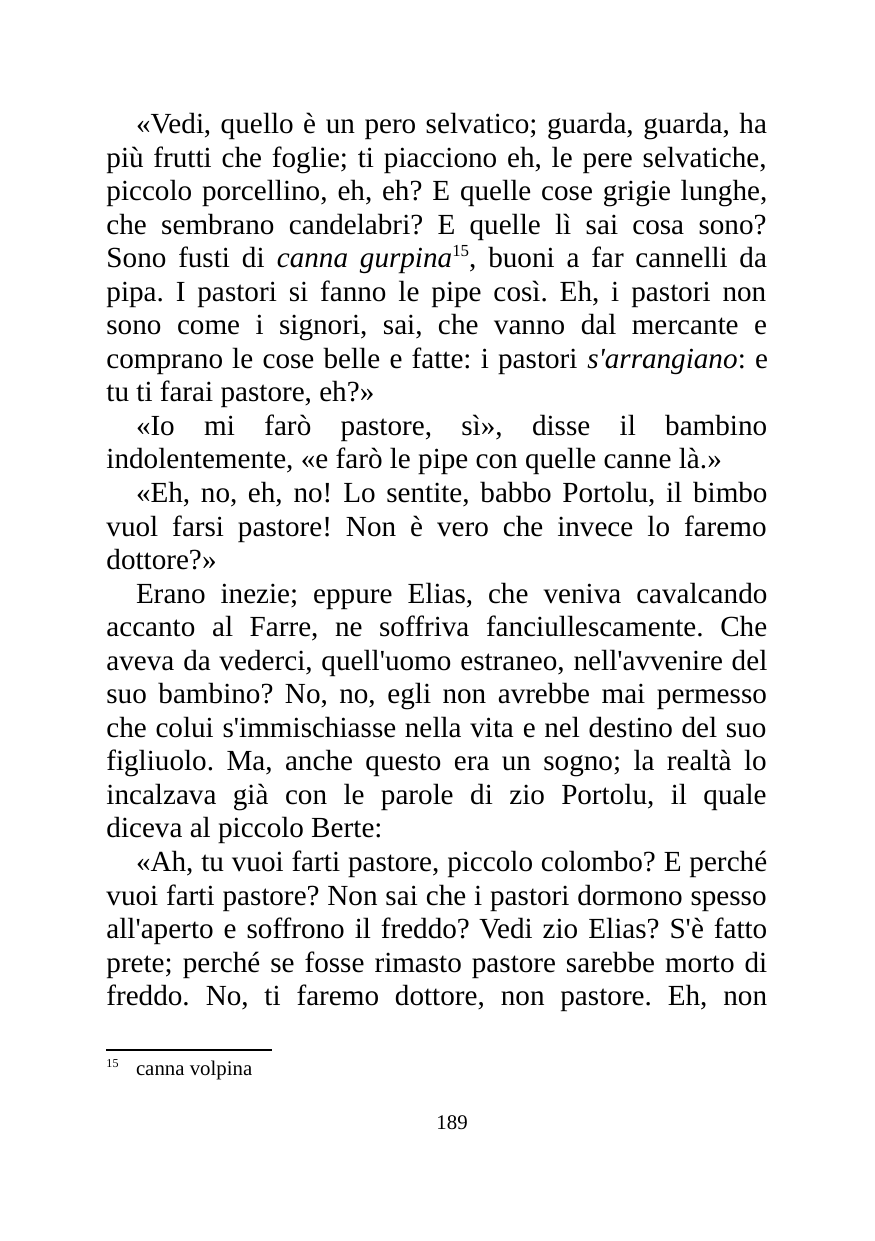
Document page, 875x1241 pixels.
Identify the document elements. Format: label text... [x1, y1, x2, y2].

text «Eh, no, eh, no! Lo sentite, babbo Portolu, il bimbo vuol farsi pastore! Non è vero che invece lo faremo dottore?» [106, 475, 768, 576]
text canna volpina [106, 1056, 768, 1080]
text Erano inezie; eppure Elias, che veniva cavalcando accanto al Farre, ne soffriva fanciullescamente. Che aveva da vederci, quell'uomo estraneo, nell'avvenire del suo bambino? No, no, egli non avrebbe mai permesso che colui s'immischiasse nella vita e nel destino del suo figliuolo. Ma, anche questo era un sogno; la realtà lo incalzava già con le parole di zio Portolu, il quale diceva al piccolo Berte: [106, 576, 768, 844]
text «Io mi farò pastore, sì», disse il bambino indolentemente, «e farò le pipe con quelle canne là.» [106, 408, 768, 475]
text «Vedi, quello è un pero selvatico; guarda, guarda, ha più frutti che foglie; ti piacciono eh, le pere selvatiche, piccolo porcellino, eh, eh? E quelle cose grigie lunghe, che sembrano candelabri? E quelle lì sai cosa sono? Sono fusti di canna gurpina, buoni a far cannelli da pipa. I pastori si fanno le pipe così. Eh, i pastori non sono come i signori, sai, che vanno dal mercante e comprano le cose belle e fatte: i pastori s'arrangiano: e tu ti farai pastore, eh?» [106, 106, 768, 408]
text «Ah, tu vuoi farti pastore, piccolo colombo? E perché vuoi farti pastore? Non sai che i pastori dormono spesso all'aperto e soffrono il freddo? Vedi zio Elias? S'è fatto prete; perché se fosse rimasto pastore sarebbe morto di freddo. No, ti faremo dottore, non pastore. Eh, non [106, 844, 768, 1012]
